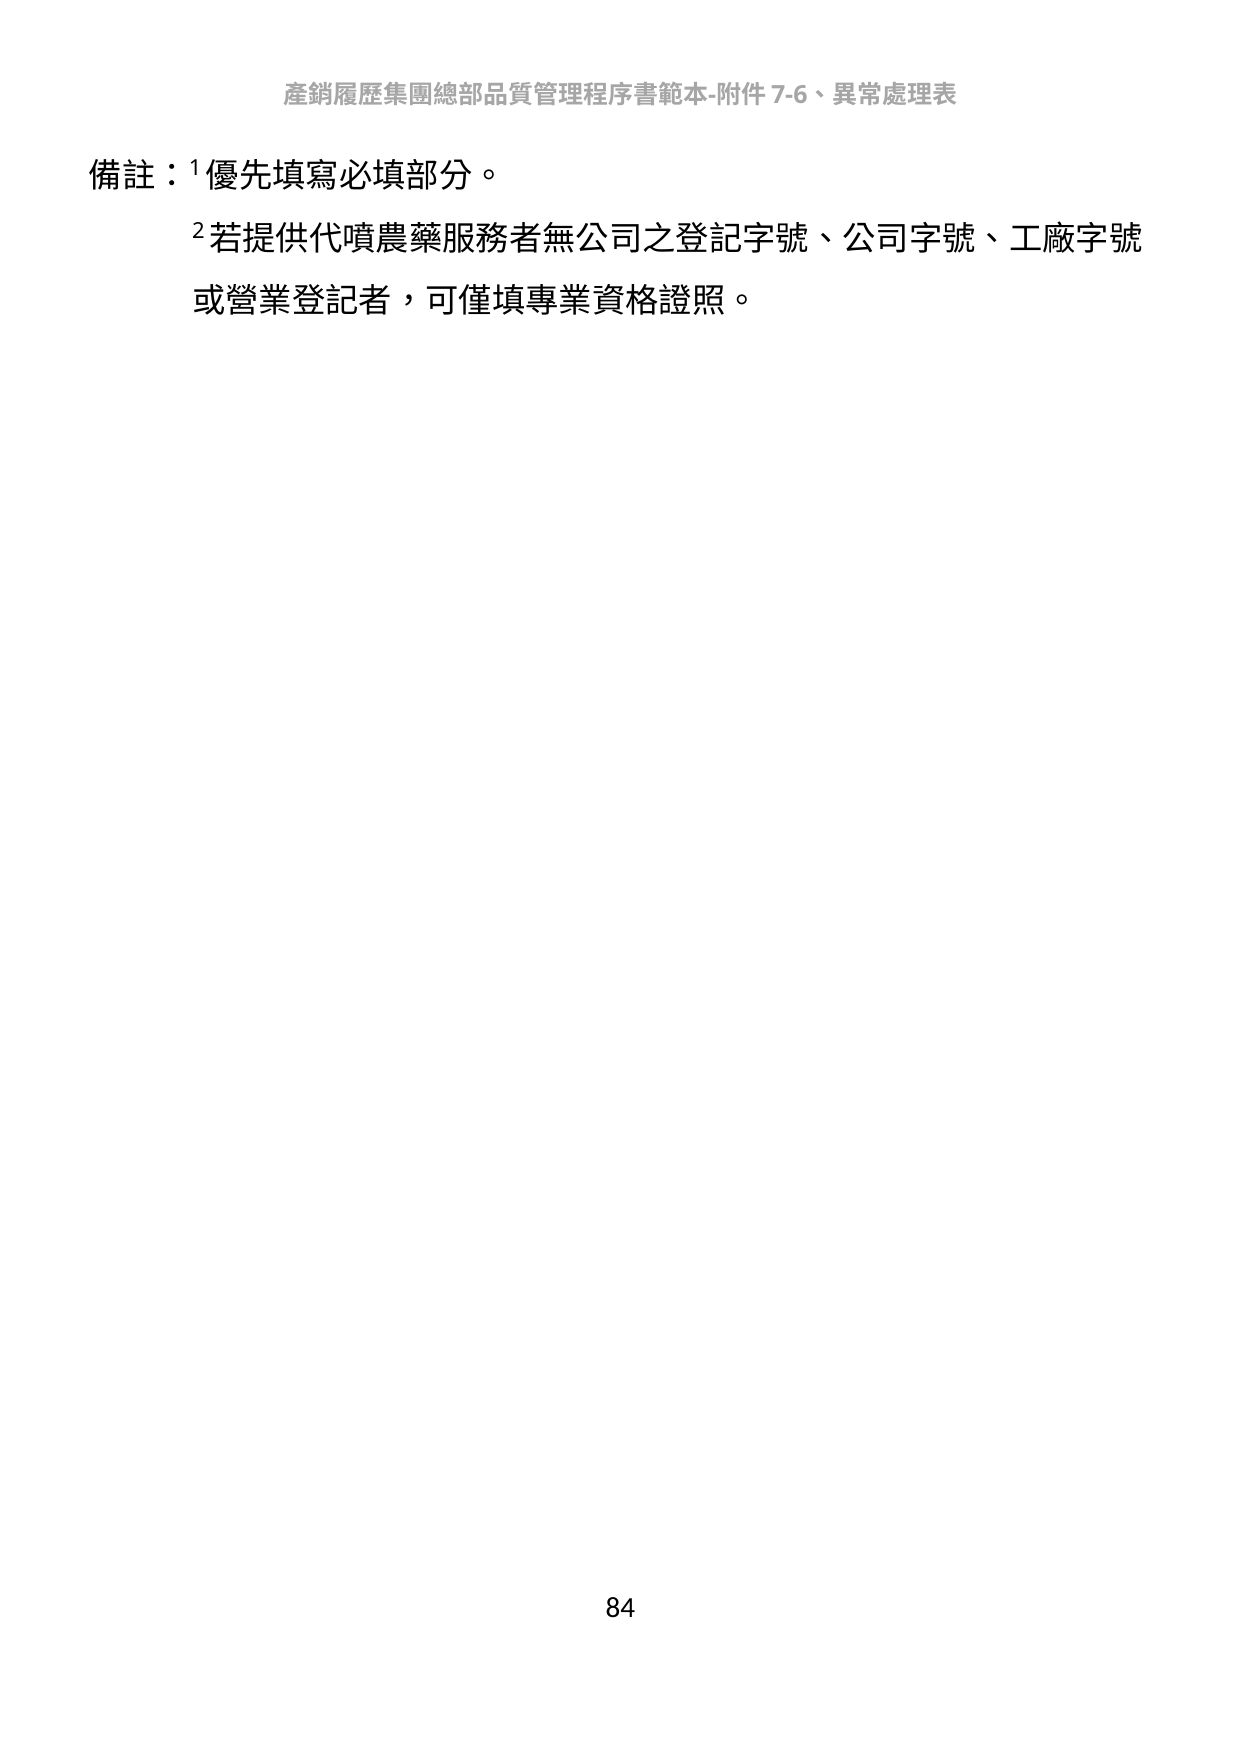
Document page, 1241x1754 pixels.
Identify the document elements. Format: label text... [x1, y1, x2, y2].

text 2若提供代噴農藥服務者無公司之登記字號、公司字號、工廠字號或營業登記者，可僅填專業資格證照。 [192, 194, 1152, 319]
text 備註：1優先填寫必填部分。 [89, 132, 1152, 194]
